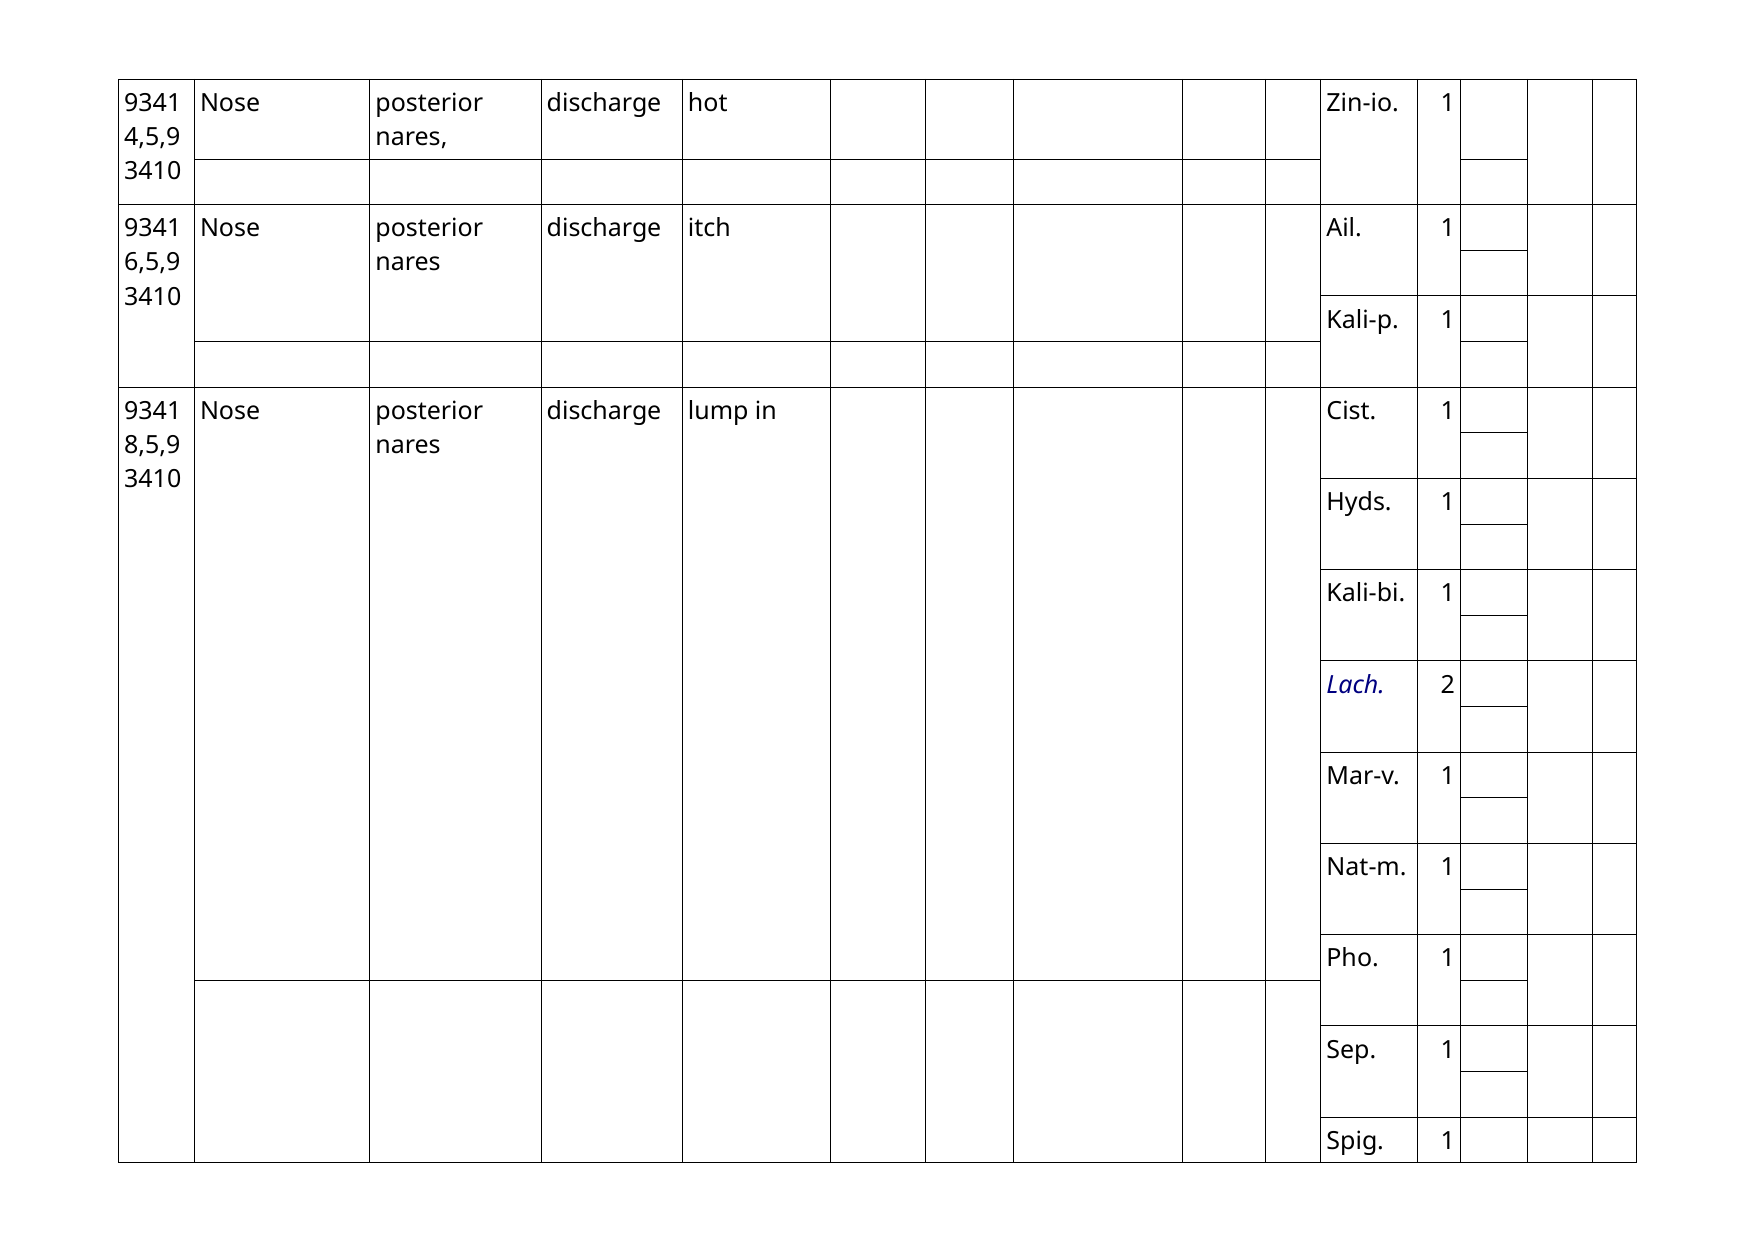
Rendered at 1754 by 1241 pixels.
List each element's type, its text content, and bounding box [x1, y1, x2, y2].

table_cell [926, 342, 1013, 387]
table_cell [1528, 570, 1592, 660]
table_cell [1593, 296, 1636, 387]
table_cell [1461, 981, 1527, 1025]
table_cell Ail. [1321, 205, 1417, 295]
table_cell [1461, 296, 1527, 341]
table_cell Sep. [1321, 1026, 1417, 1117]
table_cell [542, 160, 682, 204]
table_cell [1461, 388, 1527, 432]
table_cell [1461, 890, 1527, 934]
table_cell [1183, 205, 1265, 341]
table_cell [1593, 479, 1636, 569]
table_cell [1266, 160, 1320, 204]
table_cell [926, 160, 1013, 204]
table_cell [1461, 525, 1527, 569]
table_cell Spig. [1321, 1118, 1417, 1162]
table_cell itch [683, 205, 830, 341]
table_cell [1593, 1026, 1636, 1117]
table_cell [1014, 342, 1182, 387]
table_cell [1266, 80, 1320, 158]
table_cell [831, 160, 925, 204]
table_cell [1461, 707, 1527, 752]
table_cell [1593, 844, 1636, 934]
table_cell [195, 160, 369, 204]
table_cell [542, 981, 682, 1162]
table_cell [926, 205, 1013, 341]
table_cell [1528, 753, 1592, 843]
table_cell [195, 981, 369, 1162]
table_cell [1461, 160, 1527, 204]
table_cell hot [683, 80, 830, 158]
table_cell [831, 205, 925, 341]
table_cell Kali-bi. [1321, 570, 1417, 660]
table_cell [1593, 1118, 1636, 1162]
table_cell [926, 981, 1013, 1162]
table_cell [1461, 1026, 1527, 1071]
table_cell [1183, 981, 1265, 1162]
table_cell Kali-p. [1321, 296, 1417, 387]
table_cell 1 [1418, 1026, 1460, 1117]
table_cell [1593, 935, 1636, 1025]
table_cell [1461, 342, 1527, 387]
table_cell [195, 342, 369, 387]
table_cell 1 [1418, 205, 1460, 295]
table_cell 93414,5,93410 [119, 80, 194, 204]
table_cell 93418,5,93410 [119, 388, 194, 1162]
table_cell [1593, 661, 1636, 752]
table_cell [1528, 1026, 1592, 1117]
table_cell [1461, 570, 1527, 615]
table_cell [1461, 1118, 1527, 1162]
table_cell [1461, 479, 1527, 523]
table_cell [1593, 753, 1636, 843]
table_cell [831, 388, 925, 980]
table_cell [1461, 798, 1527, 843]
table_cell [542, 342, 682, 387]
table_cell [1183, 80, 1265, 158]
table_cell [926, 388, 1013, 980]
table_cell [1461, 661, 1527, 706]
table_cell Zin-io. [1321, 80, 1417, 204]
table_cell posterior nares [370, 205, 541, 341]
table_cell 1 [1418, 80, 1460, 204]
table_cell [1528, 935, 1592, 1025]
table_cell [1461, 1072, 1527, 1117]
table_cell [1183, 160, 1265, 204]
table_cell [1528, 296, 1592, 387]
table_cell [370, 342, 541, 387]
table_cell [831, 80, 925, 158]
table_cell discharge [542, 80, 682, 158]
table_cell 1 [1418, 296, 1460, 387]
table_cell [1461, 616, 1527, 660]
table_cell 1 [1418, 1118, 1460, 1162]
table_cell 2 [1418, 661, 1460, 752]
table_cell [1528, 1118, 1592, 1162]
table_cell [1014, 981, 1182, 1162]
table_cell lump in [683, 388, 830, 980]
table_cell [1528, 479, 1592, 569]
table_cell [1461, 205, 1527, 250]
table_cell Nose [195, 388, 369, 980]
table_cell [1266, 981, 1320, 1162]
table_cell 1 [1418, 753, 1460, 843]
table_cell Nose [195, 205, 369, 341]
table_cell 93416,5,93410 [119, 205, 194, 387]
table_cell posterior nares, [370, 80, 541, 158]
table_cell [1528, 80, 1592, 204]
table_cell [1593, 80, 1636, 204]
table_cell [1266, 205, 1320, 341]
table_cell 1 [1418, 570, 1460, 660]
table_cell discharge [542, 205, 682, 341]
table_cell [1461, 80, 1527, 158]
table_cell [1593, 570, 1636, 660]
table_cell Pho. [1321, 935, 1417, 1025]
table_cell discharge [542, 388, 682, 980]
table_cell 1 [1418, 844, 1460, 934]
table_cell [683, 160, 830, 204]
table_cell [1266, 388, 1320, 980]
table_cell [370, 160, 541, 204]
table_cell [1183, 388, 1265, 980]
table_cell [1461, 753, 1527, 797]
table_cell Nose [195, 80, 369, 158]
table_cell [370, 981, 541, 1162]
table_cell Nat-m. [1321, 844, 1417, 934]
table_cell [926, 80, 1013, 158]
table_cell 1 [1418, 479, 1460, 569]
table_cell [1461, 935, 1527, 980]
table_cell [1266, 342, 1320, 387]
table_cell [831, 342, 925, 387]
table_cell Cist. [1321, 388, 1417, 478]
table_cell [831, 981, 925, 1162]
table_cell posterior nares [370, 388, 541, 980]
table_cell [1528, 205, 1592, 295]
table_cell [1461, 433, 1527, 478]
table_cell 1 [1418, 935, 1460, 1025]
table_cell Hyds. [1321, 479, 1417, 569]
table_cell Mar-v. [1321, 753, 1417, 843]
table_cell [1593, 205, 1636, 295]
table_cell [1014, 388, 1182, 980]
table_cell [1014, 205, 1182, 341]
table_cell [1528, 844, 1592, 934]
table_cell [1014, 80, 1182, 158]
table_cell 1 [1418, 388, 1460, 478]
table_cell [1461, 251, 1527, 295]
table_cell [1528, 388, 1592, 478]
table_cell [683, 981, 830, 1162]
table_cell [1528, 661, 1592, 752]
table_cell [1014, 160, 1182, 204]
table_cell [1461, 844, 1527, 888]
table_cell [1183, 342, 1265, 387]
table_cell [1593, 388, 1636, 478]
table_cell Lach. [1321, 661, 1417, 752]
table_cell [683, 342, 830, 387]
